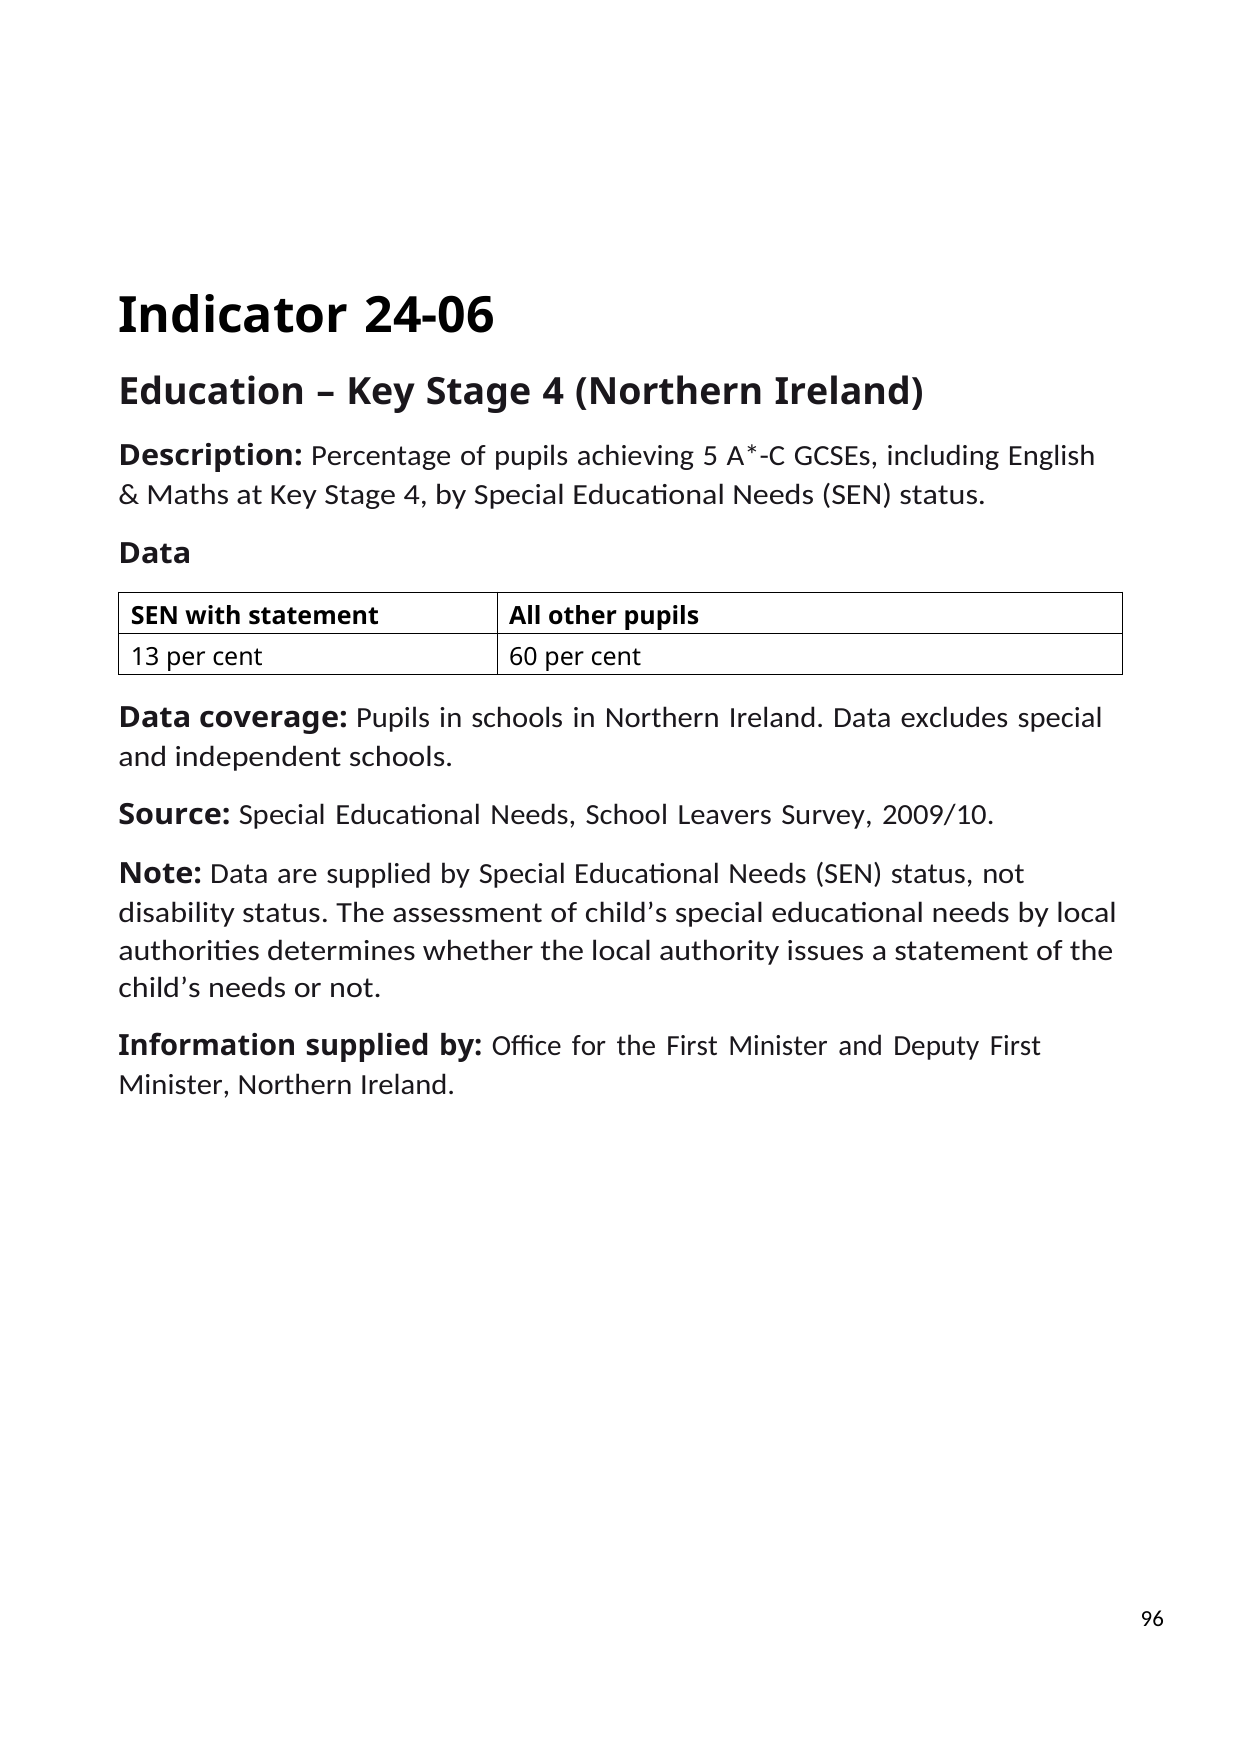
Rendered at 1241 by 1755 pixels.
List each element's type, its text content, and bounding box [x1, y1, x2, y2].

subtitle Indicator 24-06 [118, 279, 1163, 347]
table_header SEN with statement [119, 593, 497, 633]
text Note: Data are supplied by Special Educational Needs (SEN) status, not disability status. The assessment of child’s special educational needs by local authorities determines whether the local authority issues a statement of the child’s needs or not. [118, 853, 1118, 1004]
table_cell 13 per cent [119, 634, 497, 674]
text Source: Special Educational Needs, School Leavers Survey, 2009/10. [118, 793, 1163, 833]
table_header All other pupils [498, 593, 1122, 633]
text Information supplied by: Office for the First Minister and Deputy First Minister, Northern Ireland. [118, 1024, 1079, 1102]
text Data coverage: Pupils in schools in Northern Ireland. Data excludes special and independent schools. [118, 697, 1102, 774]
text Description: Percentage of pupils achieving 5 A*-C GCSEs, including English & Maths at Key Stage 4, by Special Educational Needs (SEN) status. [118, 435, 1116, 512]
subtitle Education – Key Stage 4 (Northern Ireland) [118, 364, 1163, 416]
subtitle Data [118, 532, 1163, 572]
table_cell 60 per cent [498, 634, 1122, 674]
